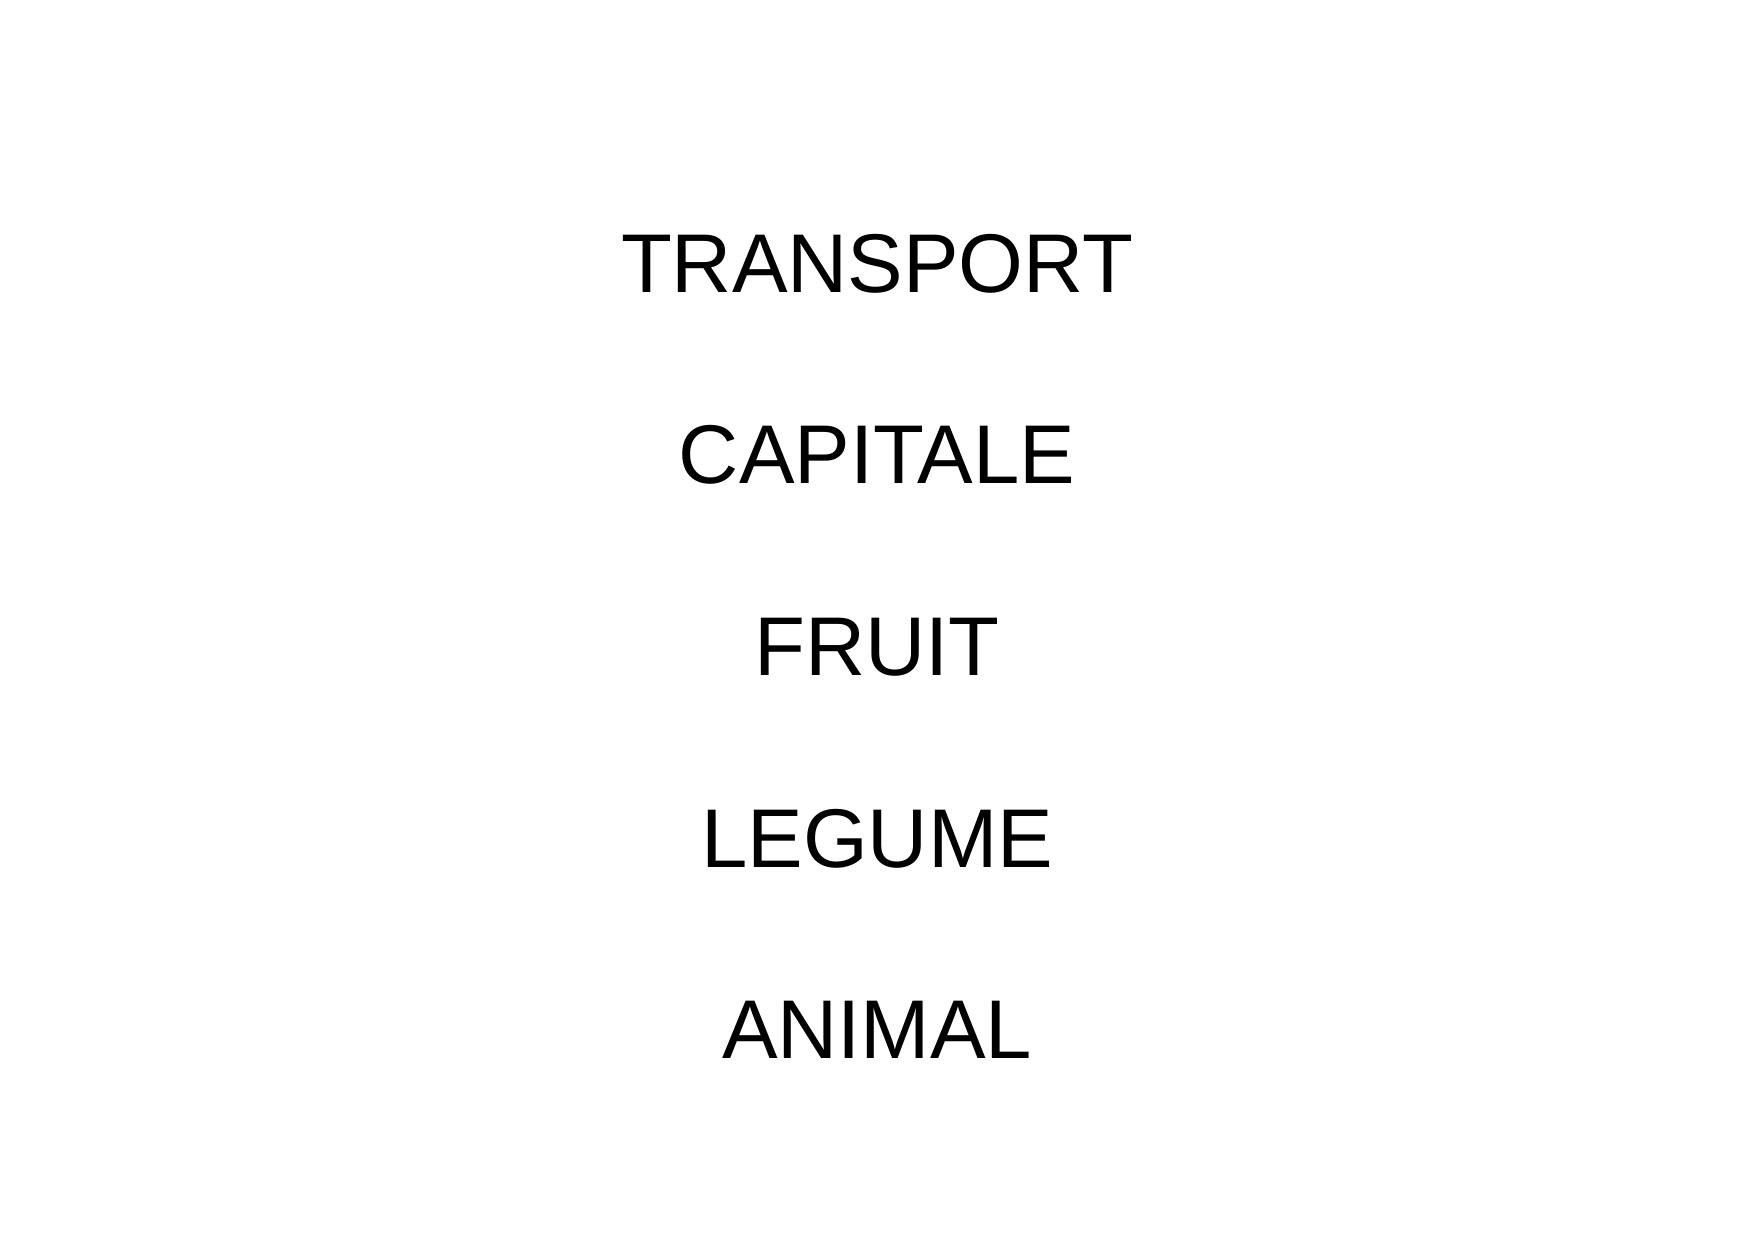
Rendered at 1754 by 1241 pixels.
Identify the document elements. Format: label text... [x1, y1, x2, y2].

text LEGUME [118, 789, 1636, 885]
text FRUIT [118, 597, 1636, 693]
text ANIMAL [118, 981, 1636, 1076]
text CAPITALE [118, 406, 1636, 501]
text TRANSPORT [118, 214, 1636, 310]
